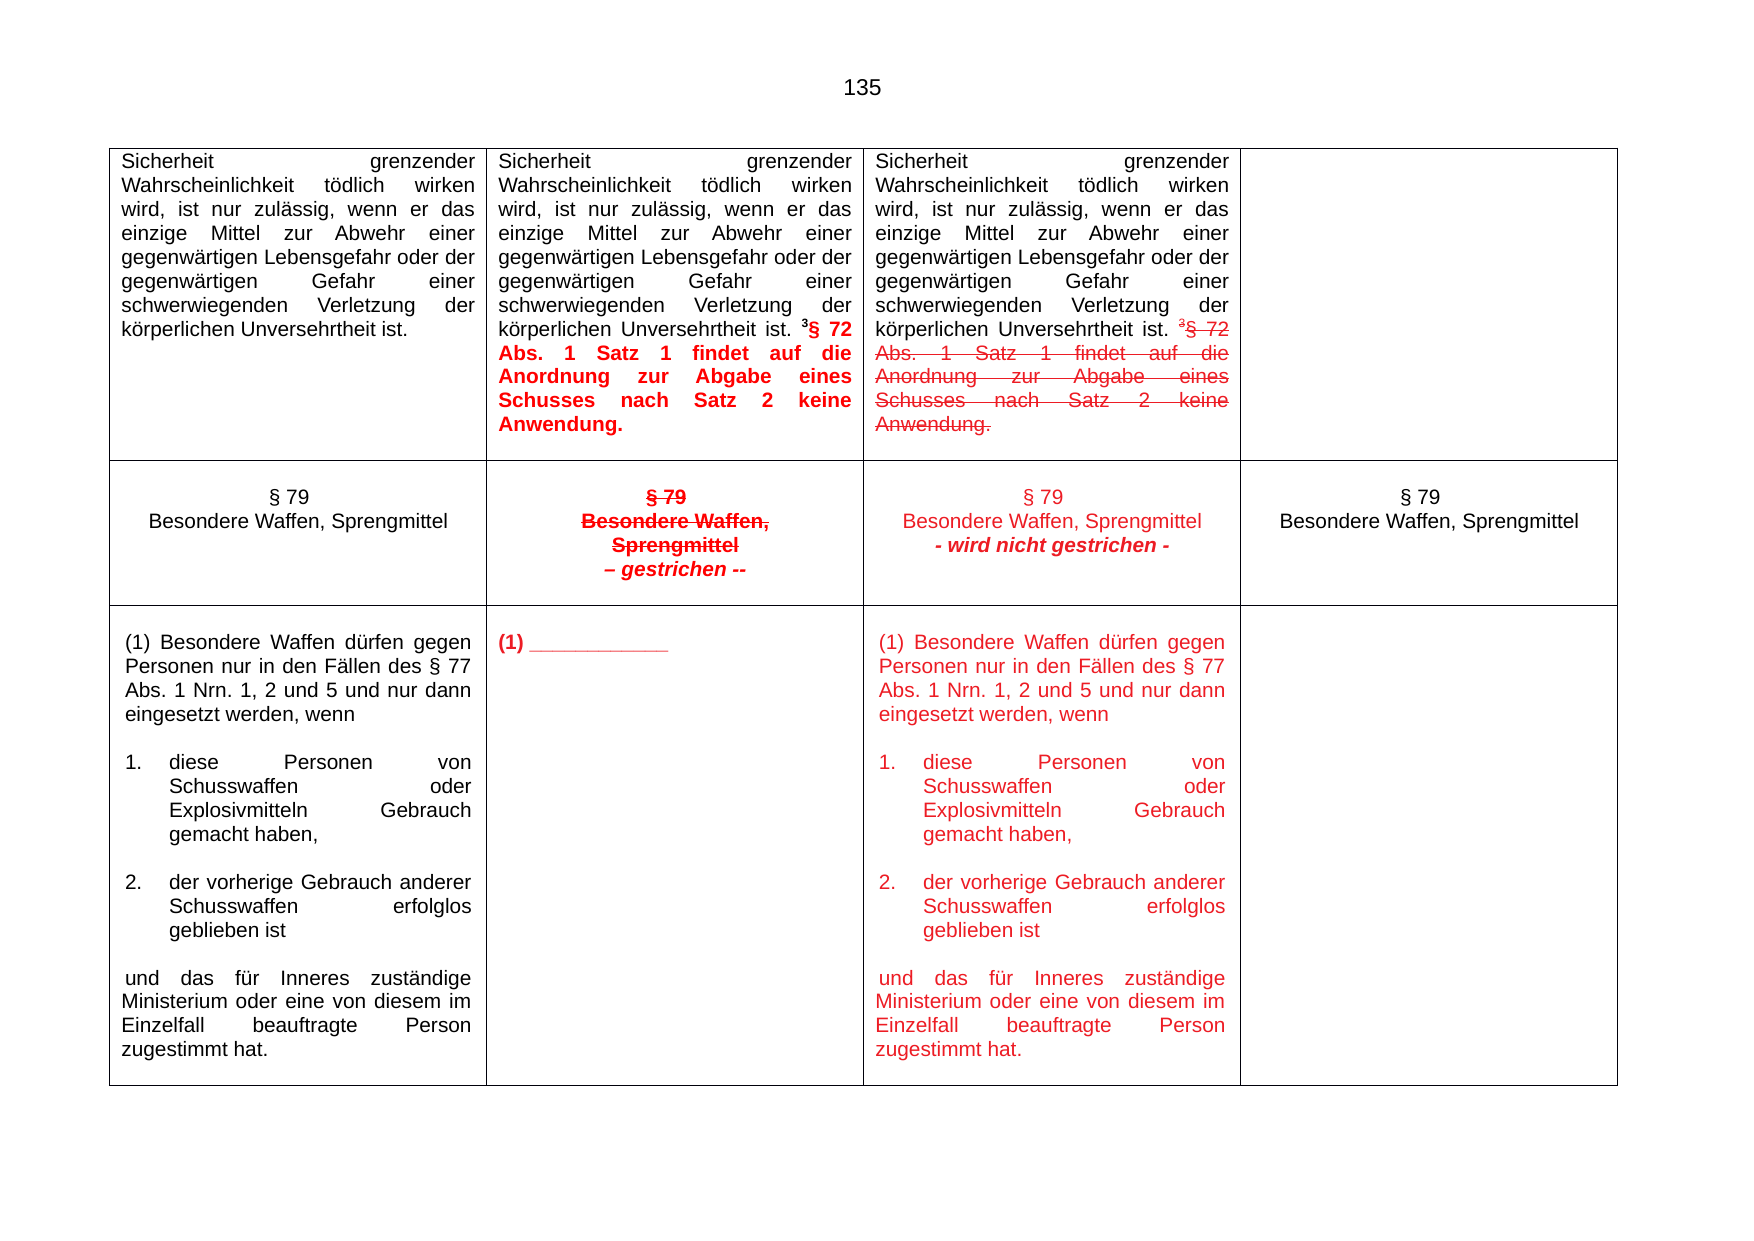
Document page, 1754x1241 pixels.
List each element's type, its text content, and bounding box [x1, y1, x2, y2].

table_cell § 79 Besondere Waffen, Sprengmittel [1241, 461, 1617, 605]
table_cell [1241, 606, 1617, 1085]
table_cell § 79 Besondere Waffen, Sprengmittel – gestrichen -- [487, 461, 863, 605]
table_cell (1) Besondere Waffen dürfen gegen Personen nur in den Fällen des § 77 Abs. 1 Nrn. 1, 2 und 5 und nur dann eingesetzt werden, wenn 1. diese Personen von Schusswaffen oder Explosivmitteln Gebrauch gemacht haben, 2. der vorherige Gebrauch anderer Schusswaffen erfolglos geblieben ist und das für Inneres zuständige Ministerium oder eine von diesem im Einzelfall beauftragte Person zugestimmt hat. [110, 606, 486, 1085]
table_cell (1) ____________ [487, 606, 863, 1085]
table_cell Sicherheit grenzender Wahrscheinlichkeit tödlich wirken wird, ist nur zulässig, wenn er das einzige Mittel zur Abwehr einer gegenwärtigen Lebensgefahr oder der gegenwärtigen Gefahr einer schwerwiegenden Verletzung der körperlichen Unversehrtheit ist. 3§ 72 Abs. 1 Satz 1 findet auf die Anordnung zur Abgabe eines Schusses nach Satz 2 keine Anwendung. [487, 149, 863, 460]
table_cell Sicherheit grenzender Wahrscheinlichkeit tödlich wirken wird, ist nur zulässig, wenn er das einzige Mittel zur Abwehr einer gegenwärtigen Lebensgefahr oder der gegenwärtigen Gefahr einer schwerwiegenden Verletzung der körperlichen Unversehrtheit ist. 3§ 72 Abs. 1 Satz 1 findet auf die Anordnung zur Abgabe eines Schusses nach Satz 2 keine Anwendung. [864, 149, 1240, 460]
table_cell [1241, 149, 1617, 460]
table_cell (1) Besondere Waffen dürfen gegen Personen nur in den Fällen des § 77 Abs. 1 Nrn. 1, 2 und 5 und nur dann eingesetzt werden, wenn 1. diese Personen von Schusswaffen oder Explosivmitteln Gebrauch gemacht haben, 2. der vorherige Gebrauch anderer Schusswaffen erfolglos geblieben ist und das für Inneres zuständige Ministerium oder eine von diesem im Einzelfall beauftragte Person zugestimmt hat. [864, 606, 1240, 1085]
table_cell § 79 Besondere Waffen, Sprengmittel - wird nicht gestrichen - [864, 461, 1240, 605]
table_cell § 79 Besondere Waffen, Sprengmittel [110, 461, 486, 605]
table_cell Sicherheit grenzender Wahrscheinlichkeit tödlich wirken wird, ist nur zulässig, wenn er das einzige Mittel zur Abwehr einer gegenwärtigen Lebensgefahr oder der gegenwärtigen Gefahr einer schwerwiegenden Verletzung der körperlichen Unversehrtheit ist. [110, 149, 486, 460]
